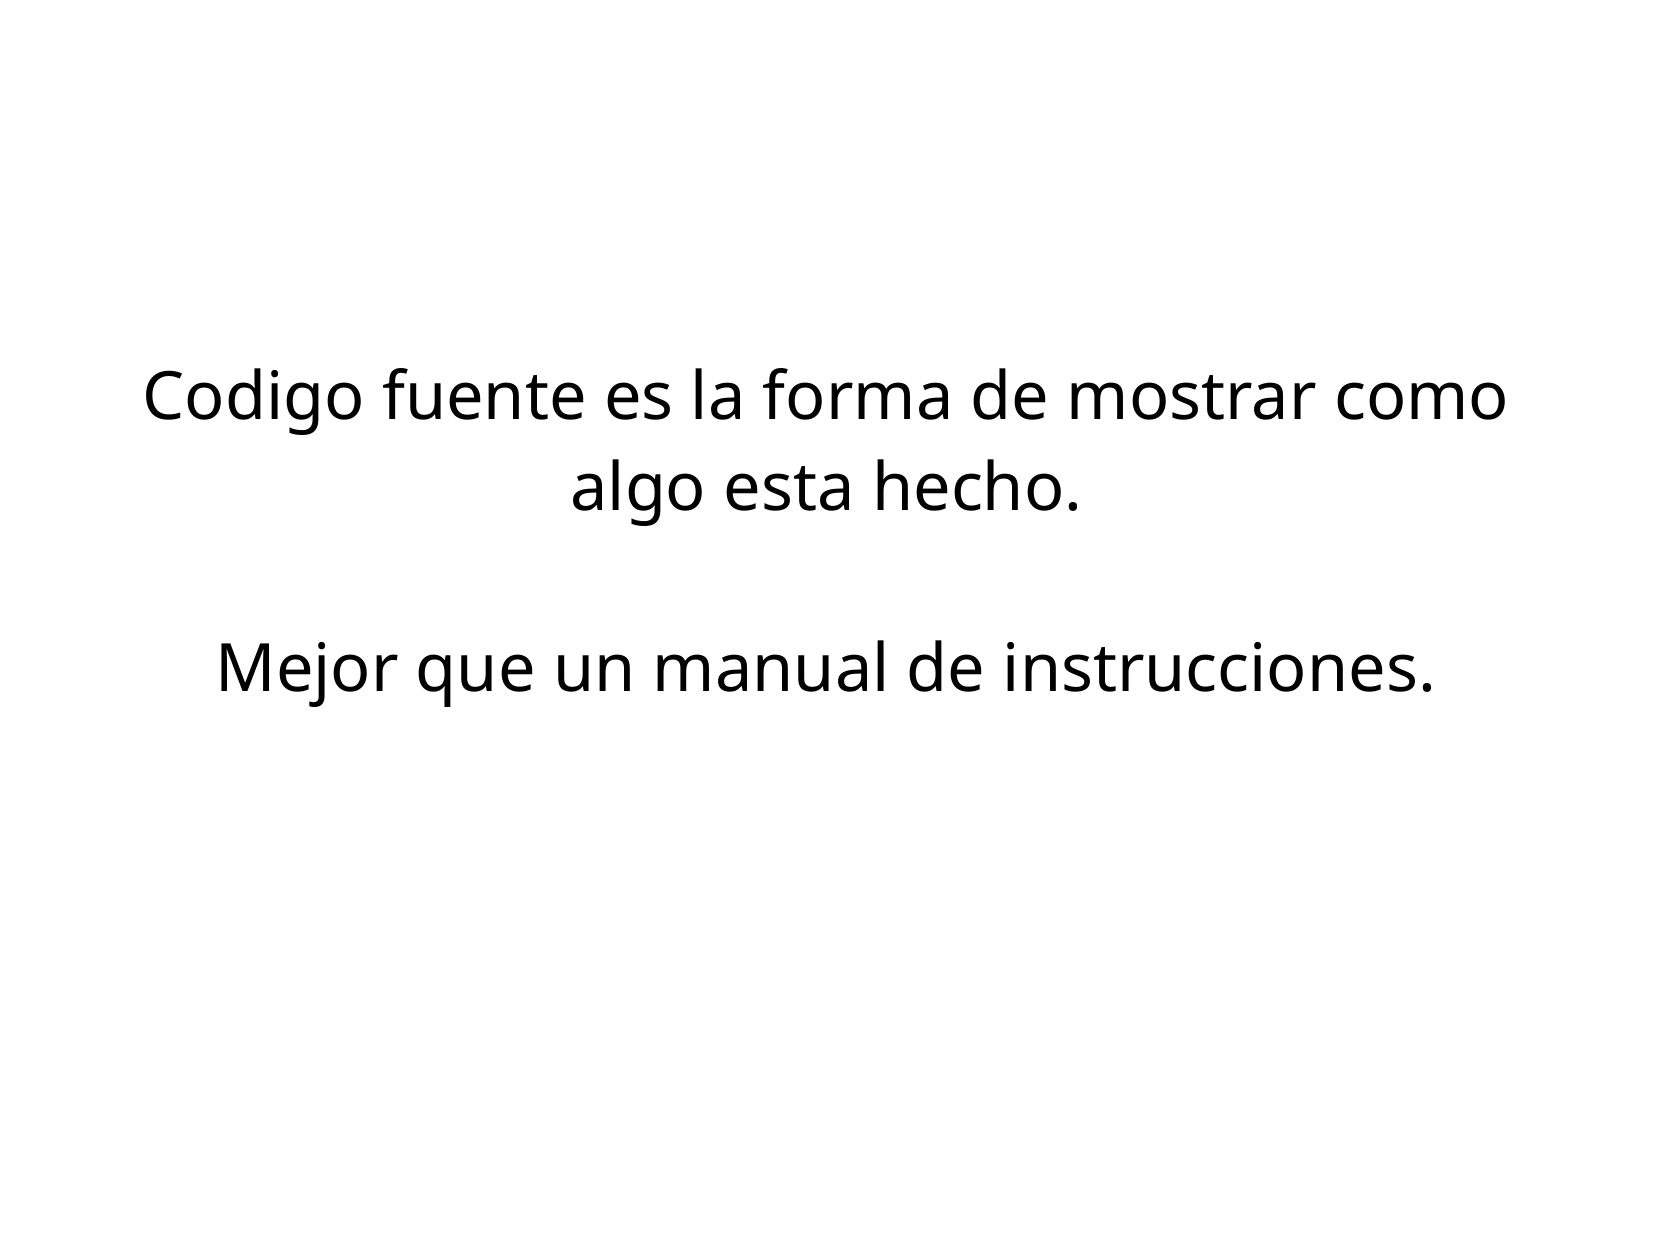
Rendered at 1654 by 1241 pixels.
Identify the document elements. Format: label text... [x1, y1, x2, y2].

subtitle Codigo fuente es la forma de mostrar como algo esta hecho. Mejor que un manual de instrucciones. [82, 49, 1571, 1010]
